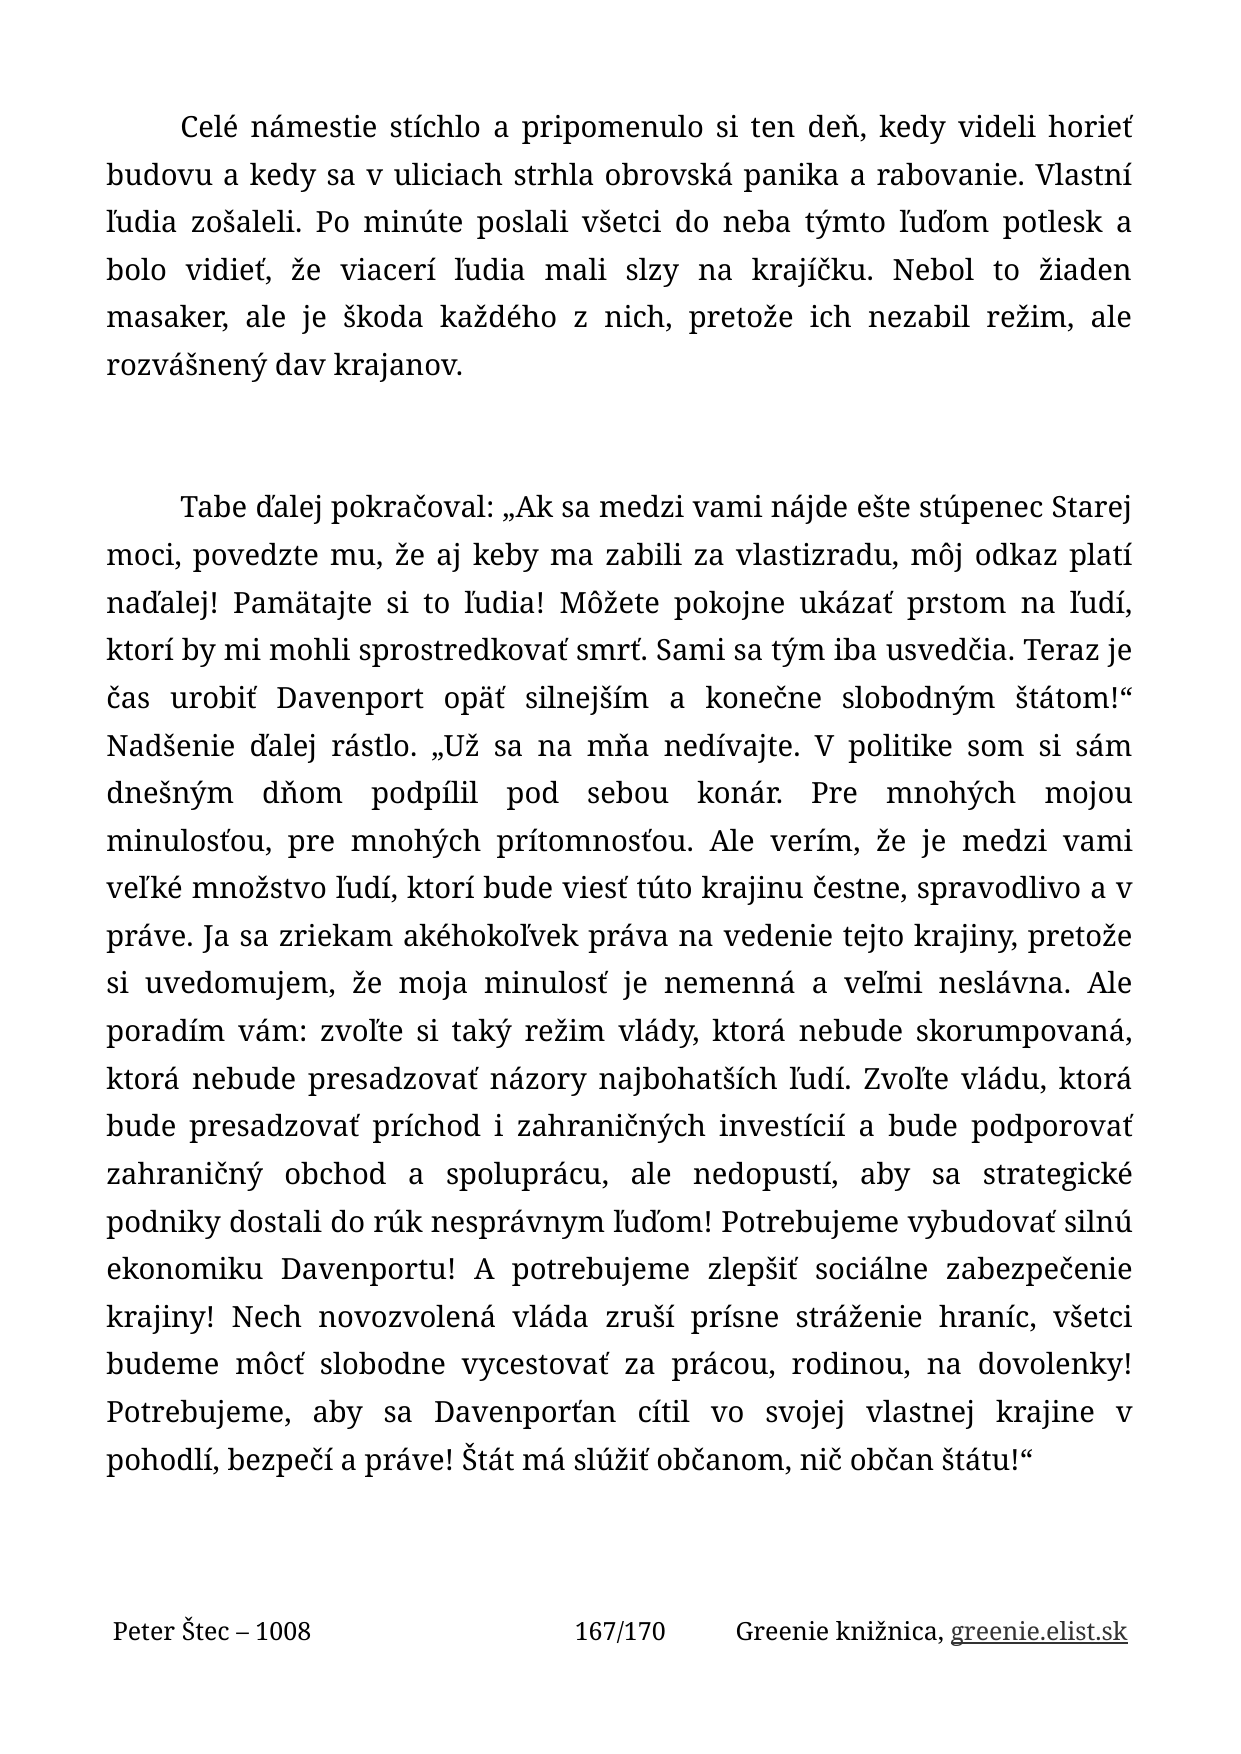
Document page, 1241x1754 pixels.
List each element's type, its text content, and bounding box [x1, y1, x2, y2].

text Tabe ďalej pokračoval: „Ak sa medzi vami nájde ešte stúpenec Starej moci, povedzte mu, že aj keby ma zabili za vlastizradu, môj odkaz platí naďalej! Pamätajte si to ľudia! Môžete pokojne ukázať prstom na ľudí, ktorí by mi mohli sprostredkovať smrť. Sami sa tým iba usvedčia. Teraz je čas urobiť Davenport opäť silnejším a konečne slobodným štátom!“ Nadšenie ďalej rástlo. „Už sa na mňa nedívajte. V politike som si sám dnešným dňom podpílil pod sebou konár. Pre mnohých mojou minulosťou, pre mnohých prítomnosťou. Ale verím, že je medzi vami veľké množstvo ľudí, ktorí bude viesť túto krajinu čestne, spravodlivo a v práve. Ja sa zriekam akéhokoľvek práva na vedenie tejto krajiny, pretože si uvedomujem, že moja minulosť je nemenná a veľmi neslávna. Ale poradím vám: zvoľte si taký režim vlády, ktorá nebude skorumpovaná, ktorá nebude presadzovať názory najbohatších ľudí. Zvoľte vládu, ktorá bude presadzovať príchod i zahraničných investícií a bude podporovať zahraničný obchod a spoluprácu, ale nedopustí, aby sa strategické podniky dostali do rúk nesprávnym ľuďom! Potrebujeme vybudovať silnú ekonomiku Davenportu! A potrebujeme zlepšiť sociálne zabezpečenie krajiny! Nech novozvolená vláda zruší prísne stráženie hraníc, všetci budeme môcť slobodne vycestovať za prácou, rodinou, na dovolenky! Potrebujeme, aby sa Davenporťan cítil vo svojej vlastnej krajine v pohodlí, bezpečí a práve! Štát má slúžiť občanom, nič občan štátu!“ [106, 487, 1134, 1478]
text Celé námestie stíchlo a pripomenulo si ten deň, kedy videli horieť budovu a kedy sa v uliciach strhla obrovská panika a rabovanie. Vlastní ľudia zošaleli. Po minúte poslali všetci do neba týmto ľuďom potlesk a bolo vidieť, že viacerí ľudia mali slzy na krajíčku. Nebol to žiaden masaker, ale je škoda každého z nich, pretože ich nezabil režim, ale rozvášnený dav krajanov. [106, 106, 1134, 384]
